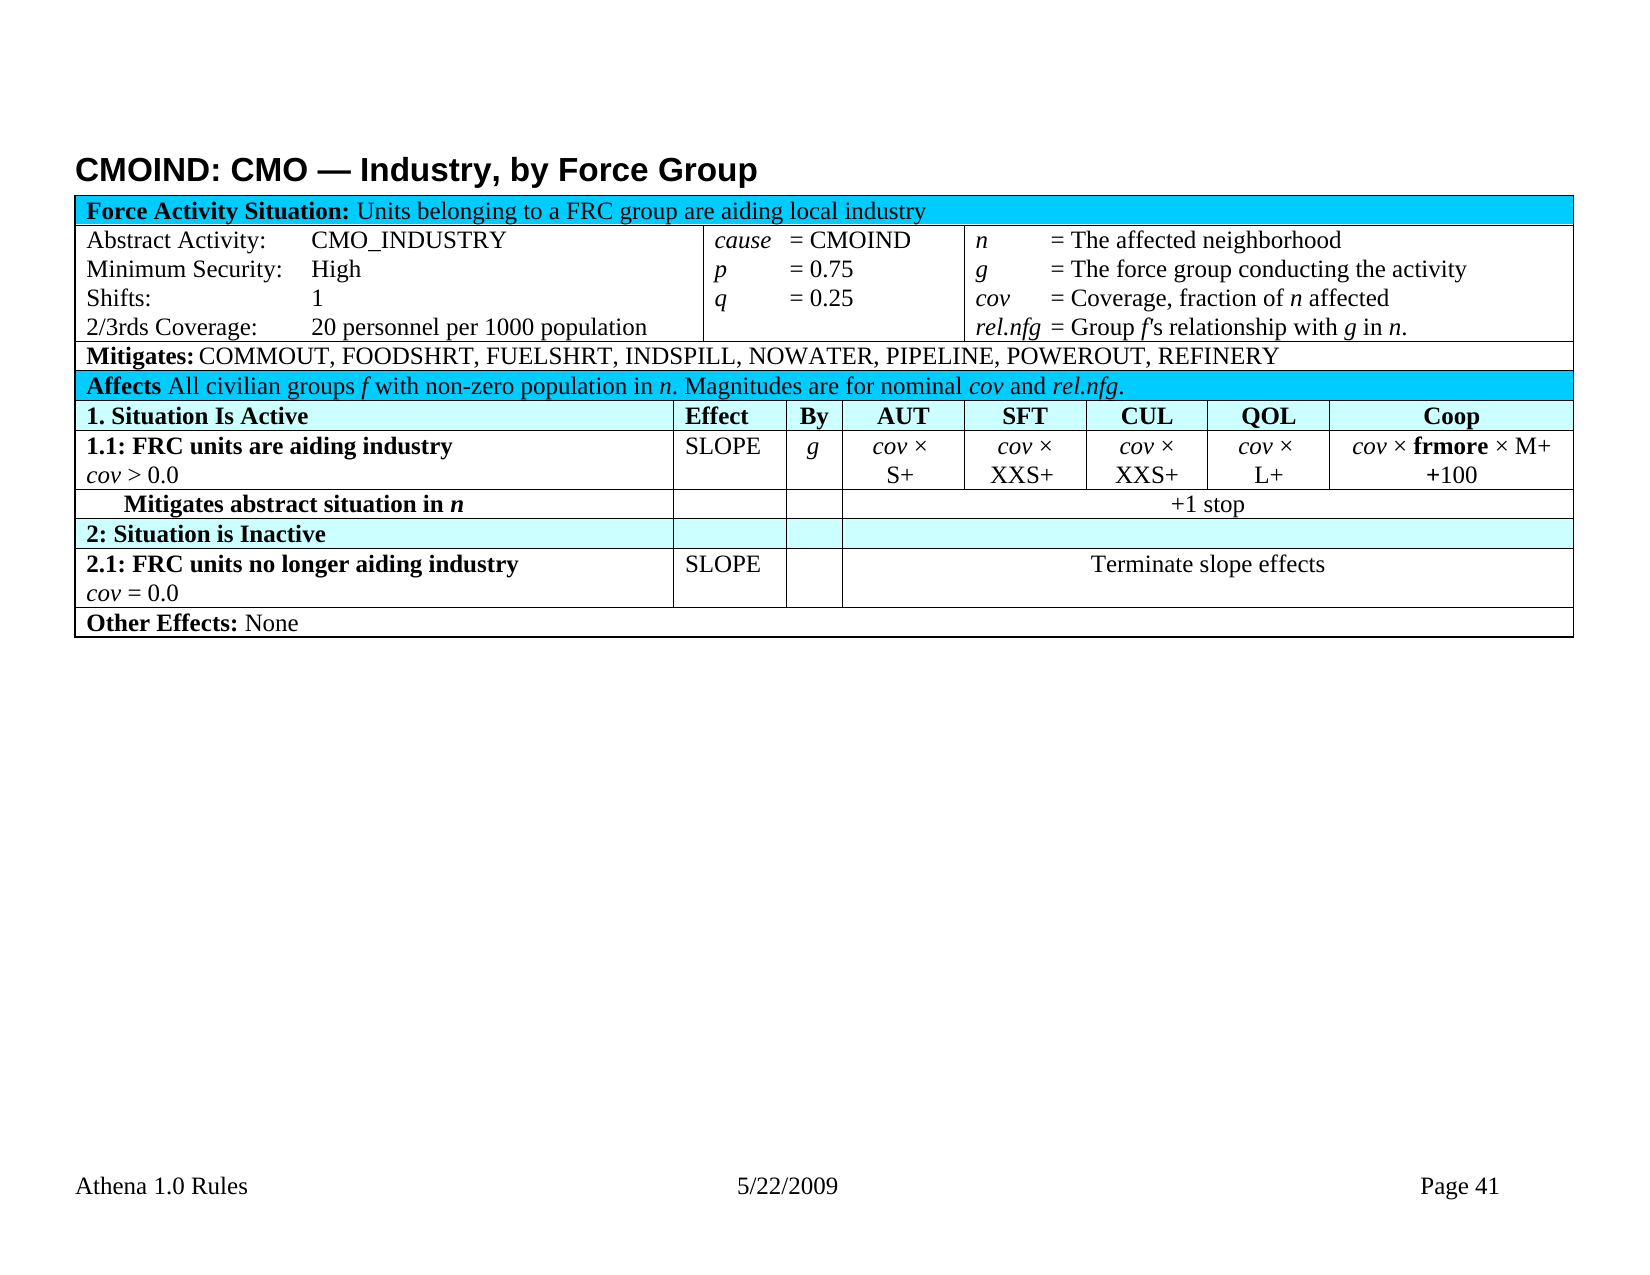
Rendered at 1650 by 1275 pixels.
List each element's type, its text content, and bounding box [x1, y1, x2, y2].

table_cell g [787, 431, 842, 488]
table_cell cov × frmore × M+ +100 [1330, 431, 1573, 488]
table_cell By [787, 401, 842, 430]
table_cell SLOPE [674, 431, 786, 488]
table_cell cov × S+ [843, 431, 964, 488]
table_cell 2: Situation is Inactive [76, 519, 673, 548]
table_cell Other Effects: None [76, 608, 1573, 636]
table_cell QOL [1208, 401, 1329, 430]
table_cell Effect [674, 401, 786, 430]
table_cell [843, 519, 1573, 548]
table_cell [787, 490, 842, 518]
text CMOIND: CMO — Industry, by Force Group [75, 150, 1575, 188]
table_cell SFT [965, 401, 1086, 430]
table_cell 2.1: FRC units no longer aiding industry cov = 0.0 [76, 549, 673, 607]
table_cell [787, 519, 842, 548]
table_cell [674, 519, 786, 548]
table_cell AUT [843, 401, 964, 430]
table_cell 1.1: FRC units are aiding industry cov > 0.0 [76, 431, 673, 488]
table_cell CUL [1087, 401, 1207, 430]
table_cell +1 stop [843, 490, 1573, 518]
table_cell 1. Situation Is Active [76, 401, 673, 430]
table_cell Abstract Activity: CMO_INDUSTRY Minimum Security: High Shifts: 1 2/3rds Coverage: 20 personnel per 1000 population [76, 226, 703, 341]
table_header Force Activity Situation: Units belonging to a FRC group are aiding local industry [76, 196, 1573, 224]
table_cell Mitigates abstract situation in n [76, 490, 673, 518]
table_cell [674, 490, 786, 518]
table_cell cov × L+ [1208, 431, 1329, 488]
table_cell SLOPE [674, 549, 786, 607]
table_cell Terminate slope effects [843, 549, 1573, 607]
table_cell n = The affected neighborhood g = The force group conducting the activity cov = Coverage, fraction of n affected rel.nfg = Group f's relationship with g in n. [965, 226, 1573, 341]
table_cell cause = CMOIND p = 0.75 q = 0.25 [704, 226, 964, 341]
table_cell Affects All civilian groups f with non-zero population in n. Magnitudes are for nominal cov and rel.nfg. [76, 371, 1573, 400]
table_cell Mitigates: COMMOUT, FOODSHRT, FUELSHRT, INDSPILL, NOWATER, PIPELINE, POWEROUT, REFINERY [76, 342, 1573, 370]
table_cell Coop [1330, 401, 1573, 430]
table_cell [787, 549, 842, 607]
table_cell cov × XXS+ [1087, 431, 1207, 488]
table_cell cov × XXS+ [965, 431, 1086, 488]
